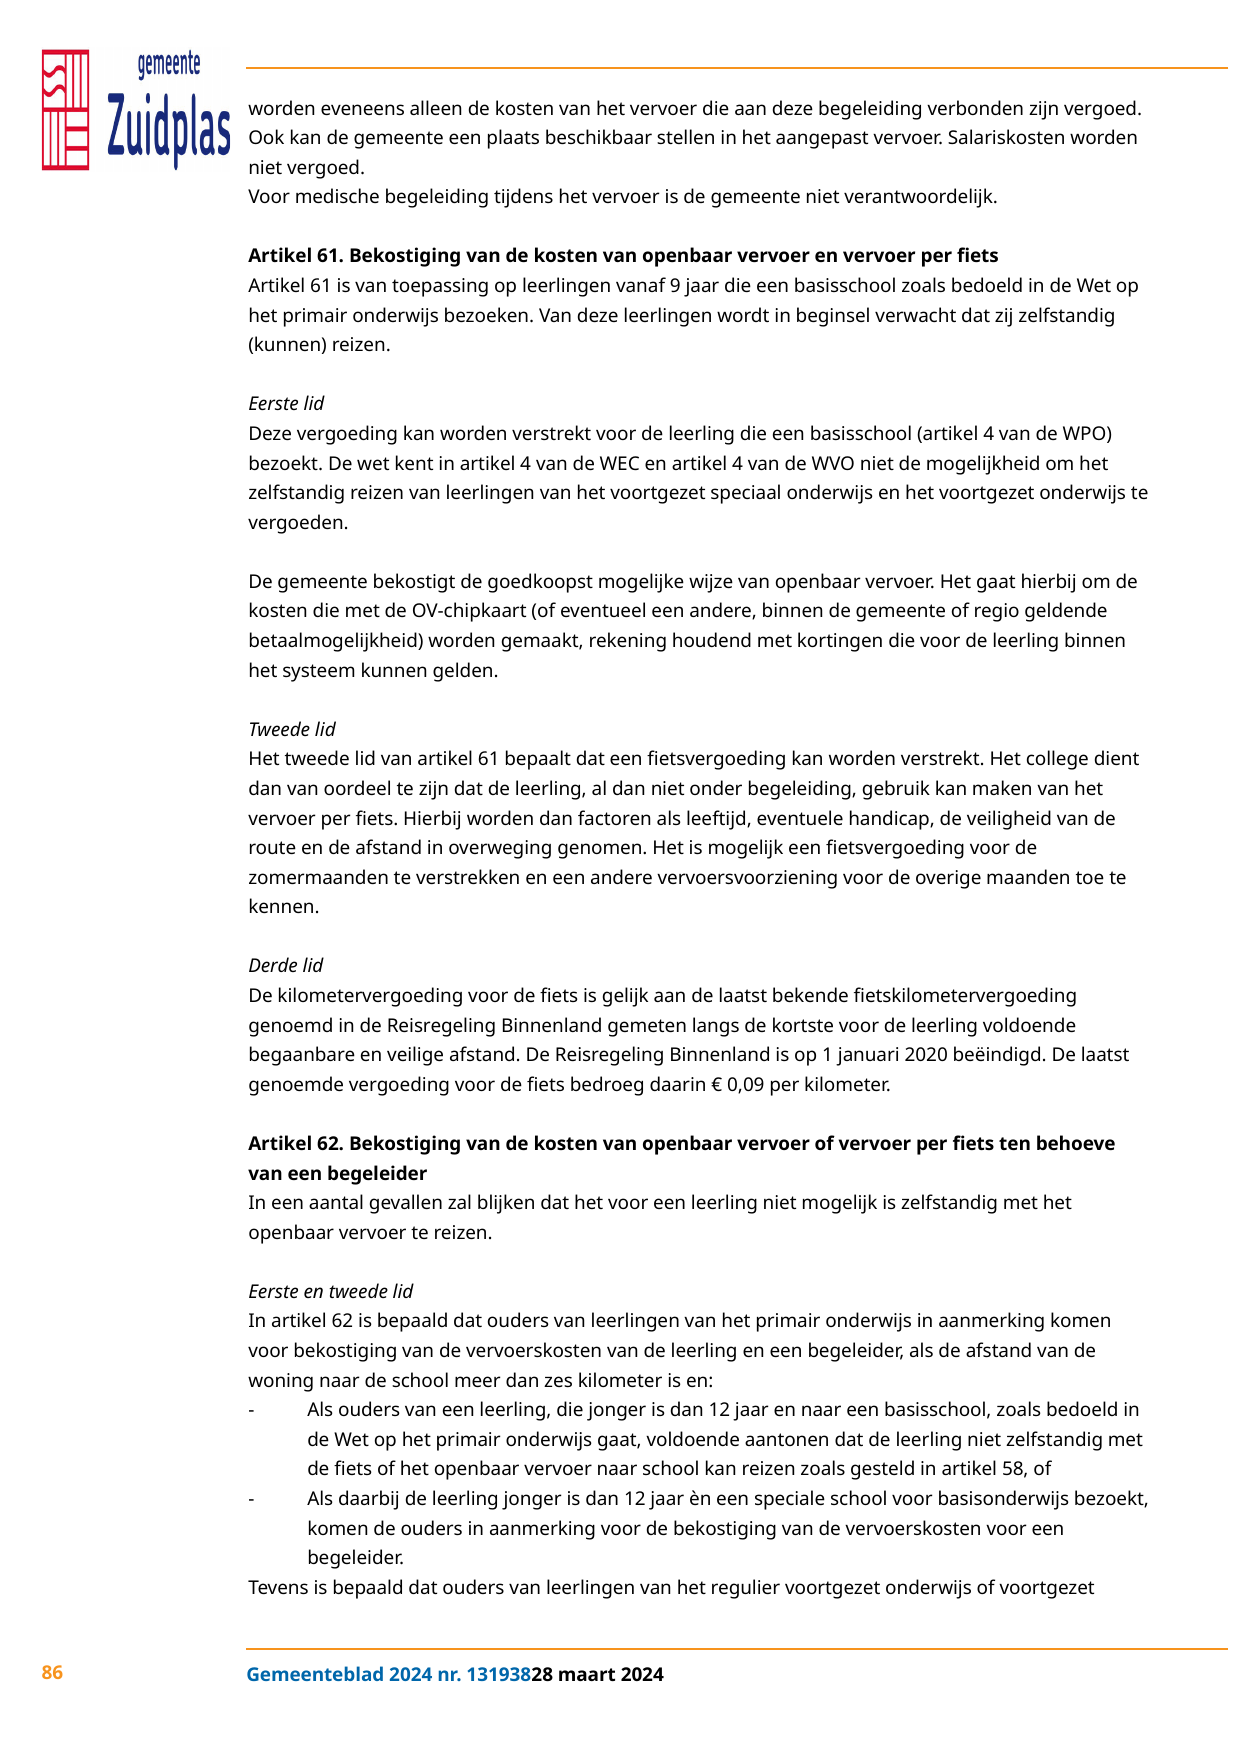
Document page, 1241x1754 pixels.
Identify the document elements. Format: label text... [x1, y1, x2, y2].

text Derde lid [248, 953, 1152, 978]
text Artikel 61. Bekostiging van de kosten van openbaar vervoer en vervoer per fiets [248, 243, 1152, 268]
text De gemeente bekostigt de goedkoopst mogelijke wijze van openbaar vervoer. Het gaat hierbij om de kosten die met de OV-chipkaart (of eventueel een andere, binnen de gemeente of regio geldende betaalmogelijkheid) worden gemaakt, rekening houdend met kortingen die voor de leerling binnen het systeem kunnen gelden. [248, 568, 1152, 683]
text In artikel 62 is bepaald dat ouders van leerlingen van het primair onderwijs in aanmerking komen voor bekostiging van de vervoerskosten van de leerling en een begeleider, als de afstand van de woning naar de school meer dan zes kilometer is en: [248, 1308, 1152, 1393]
text Tweede lid [248, 716, 1152, 742]
text Het tweede lid van artikel 61 bepaalt dat een fietsvergoeding kan worden verstrekt. Het college dient dan van oordeel te zijn dat de leerling, al dan niet onder begeleiding, gebruik kan maken van het vervoer per fiets. Hierbij worden dan factoren als leeftijd, eventuele handicap, de veiligheid van de route en de afstand in overweging genomen. Het is mogelijk een fietsvergoeding voor de zomermaanden te verstrekken en een andere vervoersvoorziening voor de overige maanden toe te kennen. [248, 746, 1152, 919]
text Eerste en tweede lid [248, 1278, 1152, 1304]
text Deze vergoeding kan worden verstrekt voor de leerling die een basisschool (artikel 4 van de WPO) bezoekt. De wet kent in artikel 4 van de WEC en artikel 4 van de WVO niet de mogelijkheid om het zelfstandig reizen van leerlingen van het voortgezet speciaal onderwijs en het voortgezet onderwijs te vergoeden. [248, 420, 1152, 535]
text Tevens is bepaald dat ouders van leerlingen van het regulier voortgezet onderwijs of voortgezet [248, 1574, 1152, 1600]
text De kilometervergoeding voor de fiets is gelijk aan de laatst bekende fietskilometervergoeding genoemd in de Reisregeling Binnenland gemeten langs de kortste voor de leerling voldoende begaanbare en veilige afstand. De Reisregeling Binnenland is op 1 januari 2020 beëindigd. De laatst genoemde vergoeding voor de fiets bedroeg daarin € 0,09 per kilometer. [248, 982, 1152, 1097]
picture [41, 47, 231, 172]
text Voor medische begeleiding tijdens het vervoer is de gemeente niet verantwoordelijk. [248, 183, 1152, 209]
text Artikel 61 is van toepassing op leerlingen vanaf 9 jaar die een basisschool zoals bedoeld in de Wet op het primair onderwijs bezoeken. Van deze leerlingen wordt in beginsel verwacht dat zij zelfstandig (kunnen) reizen. [248, 272, 1152, 357]
text In een aantal gevallen zal blijken dat het voor een leerling niet mogelijk is zelfstandig met het openbaar vervoer te reizen. [248, 1189, 1152, 1245]
list Als daarbij de leerling jonger is dan 12 jaar èn een speciale school voor basisonderwijs bezoekt, komen de ouders in aanmerking voor de bekostiging van de vervoerskosten voor een begeleider. [248, 1485, 1152, 1570]
list Als ouders van een leerling, die jonger is dan 12 jaar en naar een basisschool, zoals bedoeld in de Wet op het primair onderwijs gaat, voldoende aantonen dat de leerling niet zelfstandig met de fiets of het openbaar vervoer naar school kan reizen zoals gesteld in artikel 58, of [248, 1396, 1152, 1481]
text worden eveneens alleen de kosten van het vervoer die aan deze begeleiding verbonden zijn vergoed. Ook kan de gemeente een plaats beschikbaar stellen in het aangepast vervoer. Salariskosten worden niet vergoed. [248, 95, 1152, 180]
text Artikel 62. Bekostiging van de kosten van openbaar vervoer of vervoer per fiets ten behoeve van een begeleider [248, 1130, 1152, 1186]
text Eerste lid [248, 391, 1152, 416]
